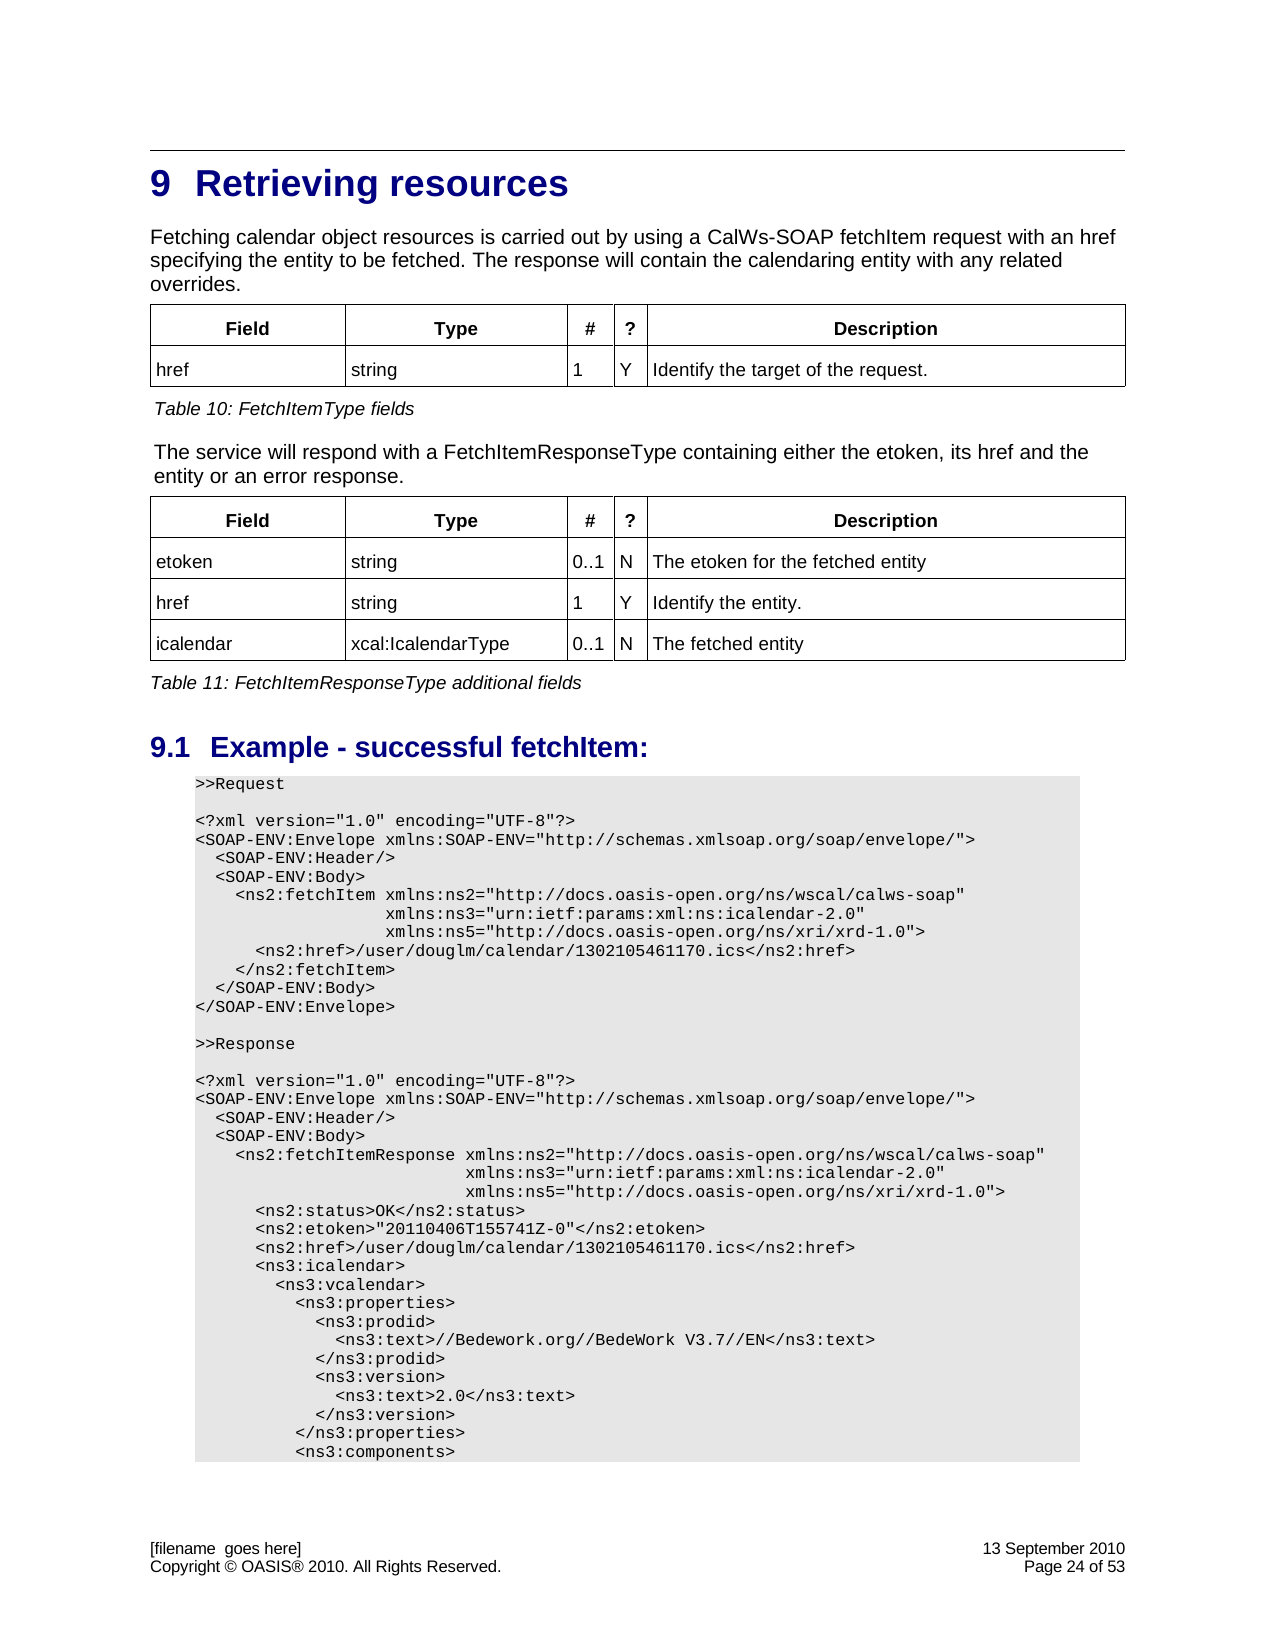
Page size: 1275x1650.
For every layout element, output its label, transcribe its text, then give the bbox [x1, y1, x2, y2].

text </SOAP-ENV:Body> [195, 980, 1080, 998]
table_header Type [346, 305, 567, 345]
table_header ? [615, 497, 647, 537]
text </ns3:prodid> [195, 1351, 1080, 1369]
text <ns3:icalendar> [195, 1258, 1080, 1277]
text <ns2:status>OK</ns2:status> [195, 1202, 1080, 1221]
table_cell The fetched entity [648, 620, 1125, 660]
text <SOAP-ENV:Body> [195, 869, 1080, 887]
table_cell xcal:IcalendarType [346, 620, 567, 660]
text The service will respond with a FetchItemResponseType containing either the etoken, its href and the entity or an error response. [154, 441, 1125, 488]
text <ns3:version> [195, 1369, 1080, 1388]
text <SOAP-ENV:Envelope xmlns:SOAP-ENV="http://schemas.xmlsoap.org/soap/envelope/"> [195, 832, 1080, 850]
text <?xml version="1.0" encoding="UTF-8"?> [195, 1073, 1080, 1091]
text </ns2:fetchItem> [195, 961, 1080, 980]
text <ns3:text>//Bedework.org//BedeWork V3.7//EN</ns3:text> [195, 1332, 1080, 1351]
subtitle Example - successful fetchItem: [150, 731, 1125, 763]
table_cell Y [615, 579, 647, 619]
table_cell The etoken for the fetched entity [648, 538, 1125, 578]
text <ns3:components> [195, 1443, 1080, 1462]
text <SOAP-ENV:Header/> [195, 1110, 1080, 1128]
table_cell 1 [568, 346, 613, 386]
text <SOAP-ENV:Body> [195, 1128, 1080, 1147]
table_header ? [615, 305, 647, 345]
text <ns2:fetchItemResponse xmlns:ns2="http://docs.oasis-open.org/ns/wscal/calws-soap" [195, 1147, 1080, 1165]
text <SOAP-ENV:Header/> [195, 850, 1080, 869]
table_cell Identify the target of the request. [648, 346, 1125, 386]
text xmlns:ns3="urn:ietf:params:xml:ns:icalendar-2.0" [195, 906, 1080, 924]
text </SOAP-ENV:Envelope> [195, 998, 1080, 1017]
table_cell N [615, 620, 647, 660]
text <ns2:fetchItem xmlns:ns2="http://docs.oasis-open.org/ns/wscal/calws-soap" [195, 887, 1080, 906]
subtitle Retrieving resources [150, 151, 1125, 204]
table_header Description [648, 497, 1125, 537]
text >>Request [195, 776, 1080, 794]
text <ns2:href>/user/douglm/calendar/1302105461170.ics</ns2:href> [195, 943, 1080, 961]
text </ns3:version> [195, 1406, 1080, 1425]
table_header Description [648, 305, 1125, 345]
text <ns3:text>2.0</ns3:text> [195, 1388, 1080, 1406]
table_cell icalendar [151, 620, 345, 660]
table_cell Y [615, 346, 647, 386]
table_cell string [346, 346, 567, 386]
table_cell href [151, 579, 345, 619]
text </ns3:properties> [195, 1425, 1080, 1443]
text xmlns:ns3="urn:ietf:params:xml:ns:icalendar-2.0" [195, 1165, 1080, 1184]
table_cell N [615, 538, 647, 578]
text xmlns:ns5="http://docs.oasis-open.org/ns/xri/xrd-1.0"> [195, 924, 1080, 943]
text >>Response [195, 1036, 1080, 1054]
table_cell 0..1 [568, 620, 613, 660]
text <ns3:vcalendar> [195, 1277, 1080, 1295]
table_cell 1 [568, 579, 613, 619]
table_cell href [151, 346, 345, 386]
table_header Field [151, 305, 345, 345]
table_cell string [346, 579, 567, 619]
table_header # [568, 305, 613, 345]
text xmlns:ns5="http://docs.oasis-open.org/ns/xri/xrd-1.0"> [195, 1184, 1080, 1202]
text Table 10: FetchItemType fields [154, 399, 1125, 420]
text <ns2:etoken>"20110406T155741Z-0"</ns2:etoken> [195, 1221, 1080, 1239]
text <SOAP-ENV:Envelope xmlns:SOAP-ENV="http://schemas.xmlsoap.org/soap/envelope/"> [195, 1091, 1080, 1110]
table_cell etoken [151, 538, 345, 578]
text Fetching calendar object resources is carried out by using a CalWs-SOAP fetchItem request with an href specifying the entity to be fetched. The response will contain the calendaring entity with any related overrides. [150, 225, 1125, 296]
table_header Field [151, 497, 345, 537]
text Table 11: FetchItemResponseType additional fields [150, 672, 1125, 693]
table_header # [568, 497, 613, 537]
text <?xml version="1.0" encoding="UTF-8"?> [195, 813, 1080, 832]
table_cell string [346, 538, 567, 578]
table_cell 0..1 [568, 538, 613, 578]
text <ns3:properties> [195, 1295, 1080, 1314]
table_header Type [346, 497, 567, 537]
text <ns2:href>/user/douglm/calendar/1302105461170.ics</ns2:href> [195, 1239, 1080, 1258]
text <ns3:prodid> [195, 1314, 1080, 1332]
table_cell Identify the entity. [648, 579, 1125, 619]
